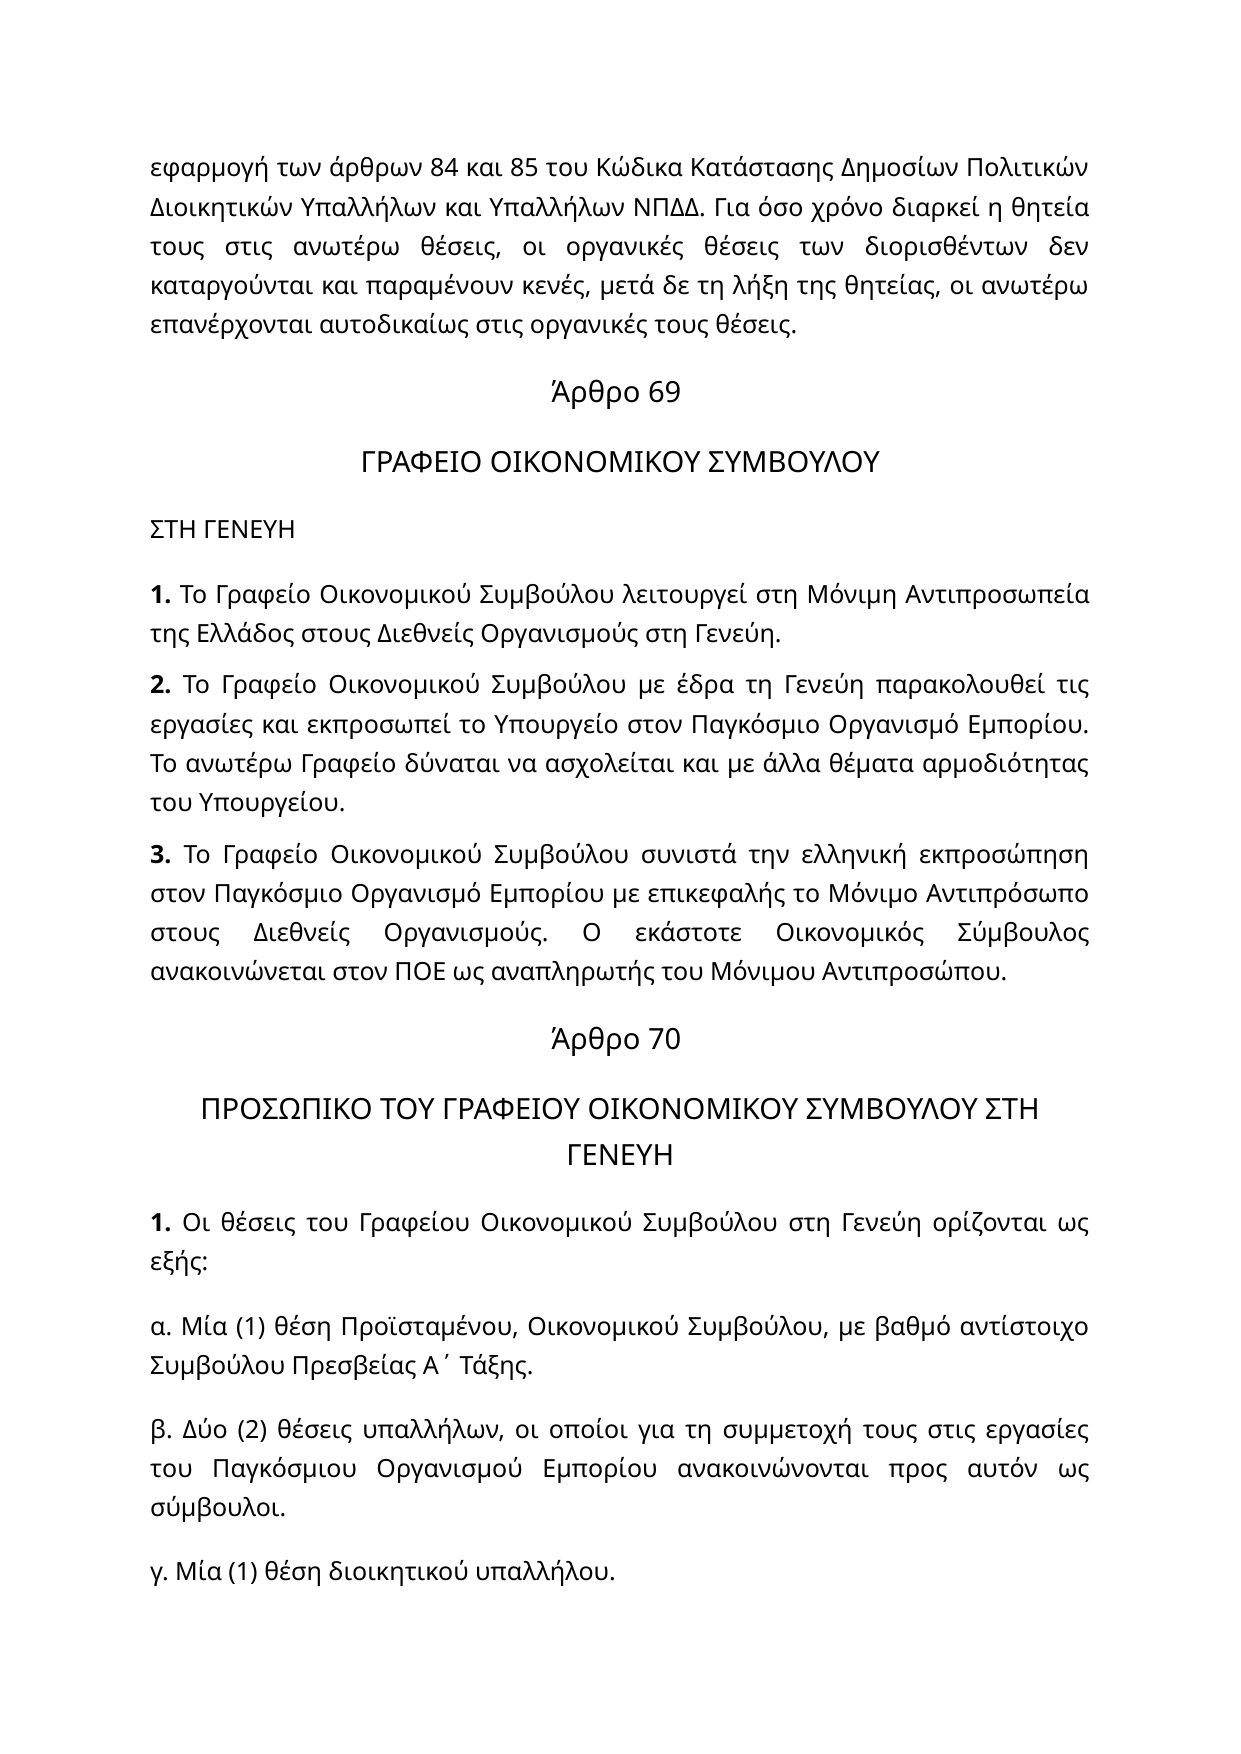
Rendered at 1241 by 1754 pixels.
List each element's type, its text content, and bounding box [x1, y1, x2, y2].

text 3. Το Γραφείο Οικονομικού Συμβούλου συνιστά την ελληνική εκπροσώπηση στον Παγκόσμιο Οργανισμό Εμπορίου με επικεφαλής το Μόνιμο Αντιπρόσωπο στους Διεθνείς Οργανισμούς. Ο εκάστοτε Οικονομικός Σύμβουλος ανακοινώνεται στον ΠΟΕ ως αναπληρωτής του Μόνιμου Αντιπροσώπου. [150, 836, 1090, 988]
subtitle ΠΡΟΣΩΠΙΚΟ ΤΟΥ ΓΡΑΦΕΙΟΥ ΟΙΚΟΝΟΜΙΚΟΥ ΣΥΜΒΟΥΛΟΥ ΣΤΗ ΓΕΝΕΥΗ [150, 1088, 1090, 1174]
subtitle Άρθρο 70 [150, 1018, 1090, 1058]
text β. Δύο (2) θέσεις υπαλλήλων, οι οποίοι για τη συμμετοχή τους στις εργασίες του Παγκόσμιου Οργανισμού Εμπορίου ανακοινώνονται προς αυτόν ως σύμβουλοι. [150, 1411, 1090, 1524]
text 2. Το Γραφείο Οικονομικού Συμβούλου με έδρα τη Γενεύη παρακολουθεί τις εργασίες και εκπροσωπεί το Υπουργείο στον Παγκόσμιο Οργανισμό Εμπορίου. Το ανωτέρω Γραφείο δύναται να ασχολείται και με άλλα θέματα αρμοδιότητας του Υπουργείου. [150, 667, 1090, 819]
subtitle ΓΡΑΦΕΙΟ ΟΙΚΟΝΟΜΙΚΟΥ ΣΥΜΒΟΥΛΟΥ [150, 441, 1090, 481]
subtitle Άρθρο 69 [150, 371, 1090, 411]
text α. Μία (1) θέση Προϊσταμένου, Οικονομικού Συμβούλου, με βαθμό αντίστοιχο Συμβούλου Πρεσβείας Α΄ Τάξης. [150, 1308, 1090, 1381]
text 1. Το Γραφείο Οικονομικού Συμβούλου λειτουργεί στη Μόνιμη Αντιπροσωπεία της Ελλάδος στους Διεθνείς Οργανισμούς στη Γενεύη. [150, 576, 1090, 649]
text γ. Μία (1) θέση διοικητικού υπαλλήλου. [150, 1554, 1090, 1588]
text εφαρμογή των άρθρων 84 και 85 του Κώδικα Κατάστασης Δημοσίων Πολιτικών Διοικητικών Υπαλλήλων και Υπαλλήλων ΝΠΔΔ. Για όσο χρόνο διαρκεί η θητεία τους στις ανωτέρω θέσεις, οι οργανικές θέσεις των διορισθέντων δεν καταργούνται και παραμένουν κενές, μετά δε τη λήξη της θητείας, οι ανωτέρω επανέρχονται αυτοδικαίως στις οργανικές τους θέσεις. [150, 150, 1090, 341]
text 1. Οι θέσεις του Γραφείου Οικονομικού Συμβούλου στη Γενεύη ορίζονται ως εξής: [150, 1205, 1090, 1278]
text ΣΤΗ ΓΕΝΕΥΗ [150, 512, 1090, 546]
